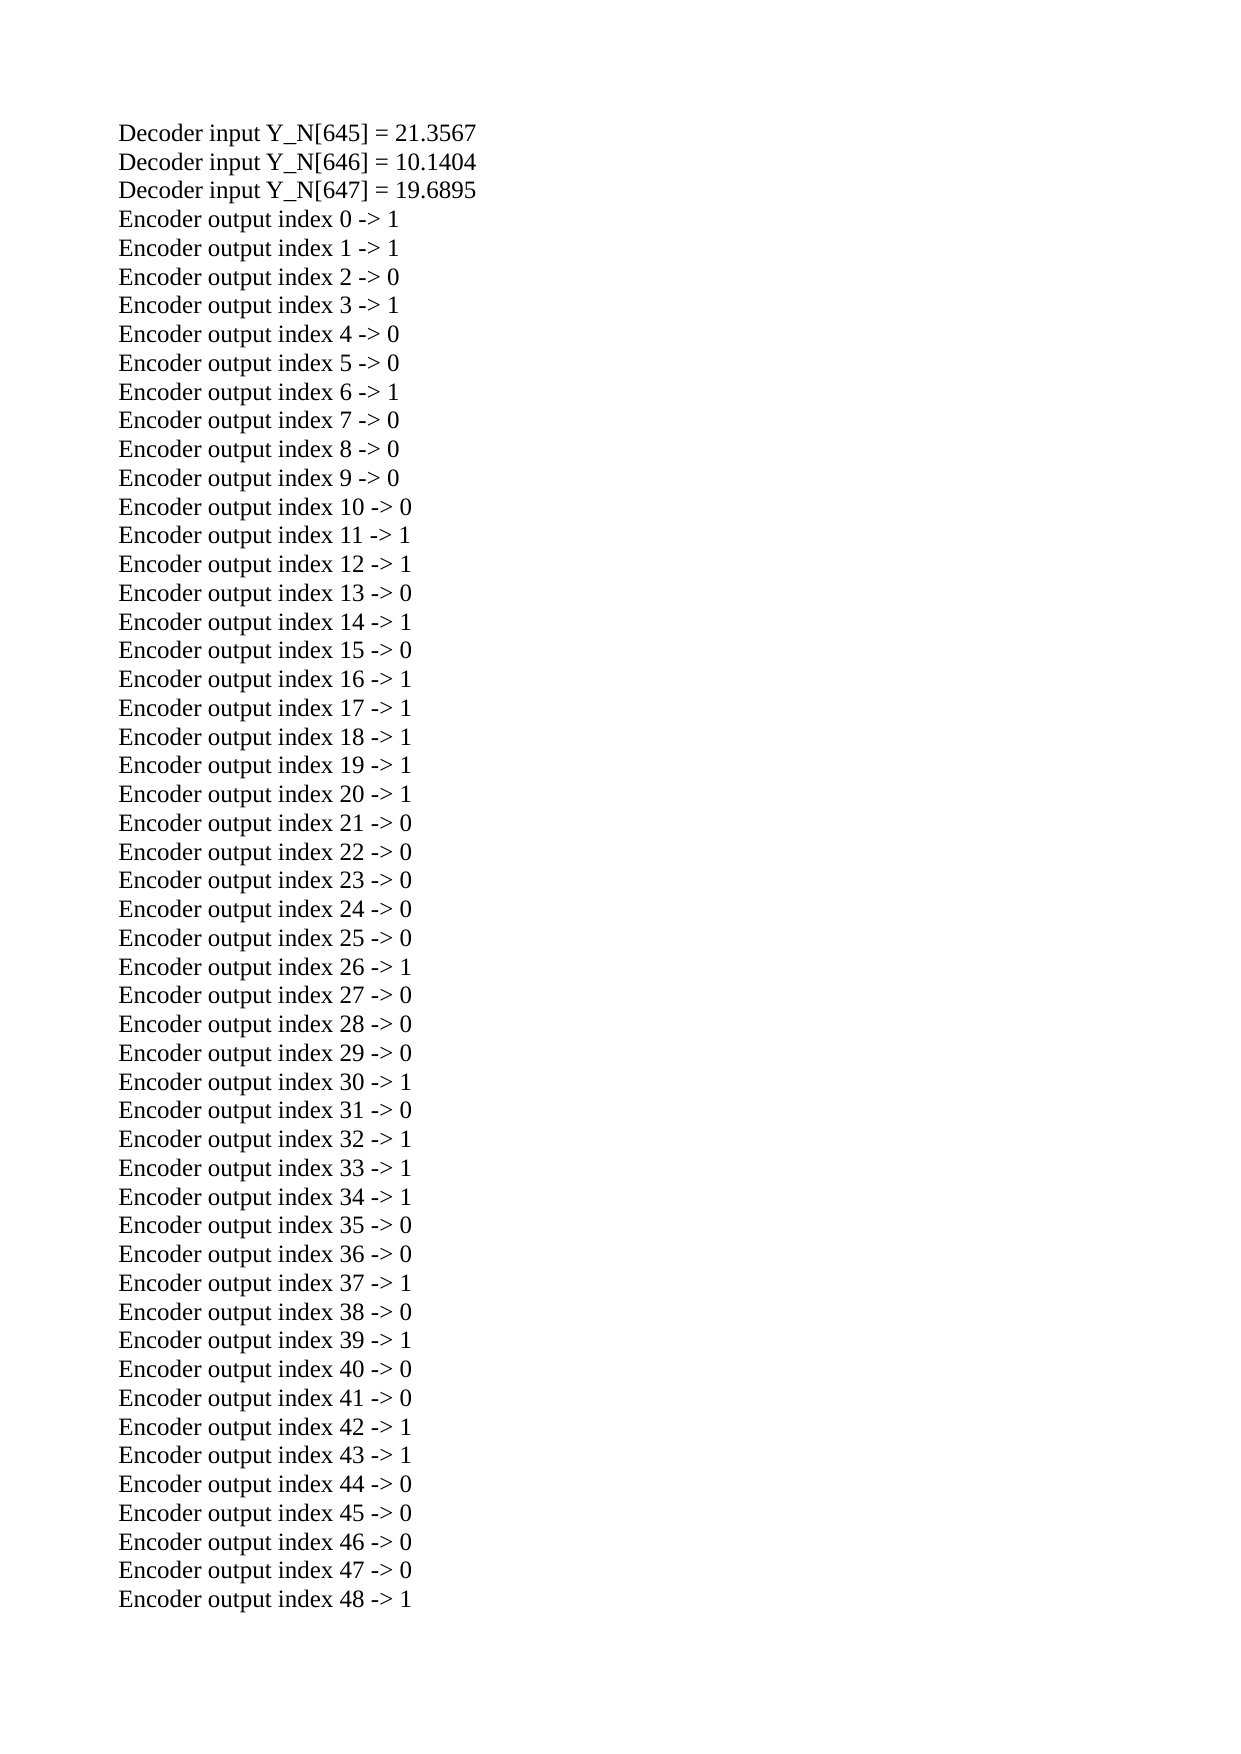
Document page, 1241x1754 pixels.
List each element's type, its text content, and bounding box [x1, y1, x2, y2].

text Encoder output index 14 -> 1 [118, 607, 1122, 636]
text Encoder output index 16 -> 1 [118, 664, 1122, 693]
text Encoder output index 13 -> 0 [118, 578, 1122, 607]
text Encoder output index 43 -> 1 [118, 1441, 1122, 1469]
text Encoder output index 24 -> 0 [118, 894, 1122, 923]
text Encoder output index 44 -> 0 [118, 1469, 1122, 1498]
text Encoder output index 47 -> 0 [118, 1556, 1122, 1584]
text Encoder output index 28 -> 0 [118, 1009, 1122, 1038]
text Encoder output index 33 -> 1 [118, 1153, 1122, 1182]
text Encoder output index 48 -> 1 [118, 1584, 1122, 1613]
text Encoder output index 25 -> 0 [118, 923, 1122, 952]
text Encoder output index 37 -> 1 [118, 1268, 1122, 1297]
text Decoder input Y_N[646] = 10.1404 [118, 147, 1122, 176]
text Encoder output index 23 -> 0 [118, 866, 1122, 894]
text Encoder output index 7 -> 0 [118, 406, 1122, 434]
text Encoder output index 41 -> 0 [118, 1383, 1122, 1412]
text Encoder output index 3 -> 1 [118, 291, 1122, 319]
text Encoder output index 34 -> 1 [118, 1182, 1122, 1211]
text Encoder output index 20 -> 1 [118, 779, 1122, 808]
text Encoder output index 38 -> 0 [118, 1297, 1122, 1326]
text Encoder output index 0 -> 1 [118, 204, 1122, 233]
text Encoder output index 26 -> 1 [118, 952, 1122, 981]
text Encoder output index 29 -> 0 [118, 1038, 1122, 1067]
text Encoder output index 36 -> 0 [118, 1239, 1122, 1268]
text Encoder output index 19 -> 1 [118, 751, 1122, 779]
text Encoder output index 18 -> 1 [118, 722, 1122, 751]
text Encoder output index 27 -> 0 [118, 981, 1122, 1009]
text Encoder output index 42 -> 1 [118, 1412, 1122, 1441]
text Encoder output index 46 -> 0 [118, 1527, 1122, 1556]
text Encoder output index 21 -> 0 [118, 808, 1122, 837]
text Decoder input Y_N[645] = 21.3567 [118, 118, 1122, 147]
text Encoder output index 22 -> 0 [118, 837, 1122, 866]
text Encoder output index 45 -> 0 [118, 1498, 1122, 1527]
text Encoder output index 6 -> 1 [118, 377, 1122, 406]
text Encoder output index 5 -> 0 [118, 348, 1122, 377]
text Encoder output index 2 -> 0 [118, 262, 1122, 291]
text Encoder output index 11 -> 1 [118, 521, 1122, 549]
text Encoder output index 4 -> 0 [118, 319, 1122, 348]
text Encoder output index 1 -> 1 [118, 233, 1122, 262]
text Encoder output index 39 -> 1 [118, 1326, 1122, 1354]
text Encoder output index 17 -> 1 [118, 693, 1122, 722]
text Encoder output index 31 -> 0 [118, 1096, 1122, 1124]
text Encoder output index 30 -> 1 [118, 1067, 1122, 1096]
text Encoder output index 15 -> 0 [118, 636, 1122, 664]
text Decoder input Y_N[647] = 19.6895 [118, 176, 1122, 204]
text Encoder output index 12 -> 1 [118, 549, 1122, 578]
text Encoder output index 32 -> 1 [118, 1124, 1122, 1153]
text Encoder output index 40 -> 0 [118, 1354, 1122, 1383]
text Encoder output index 35 -> 0 [118, 1211, 1122, 1239]
text Encoder output index 10 -> 0 [118, 492, 1122, 521]
text Encoder output index 8 -> 0 [118, 434, 1122, 463]
text Encoder output index 9 -> 0 [118, 463, 1122, 492]
